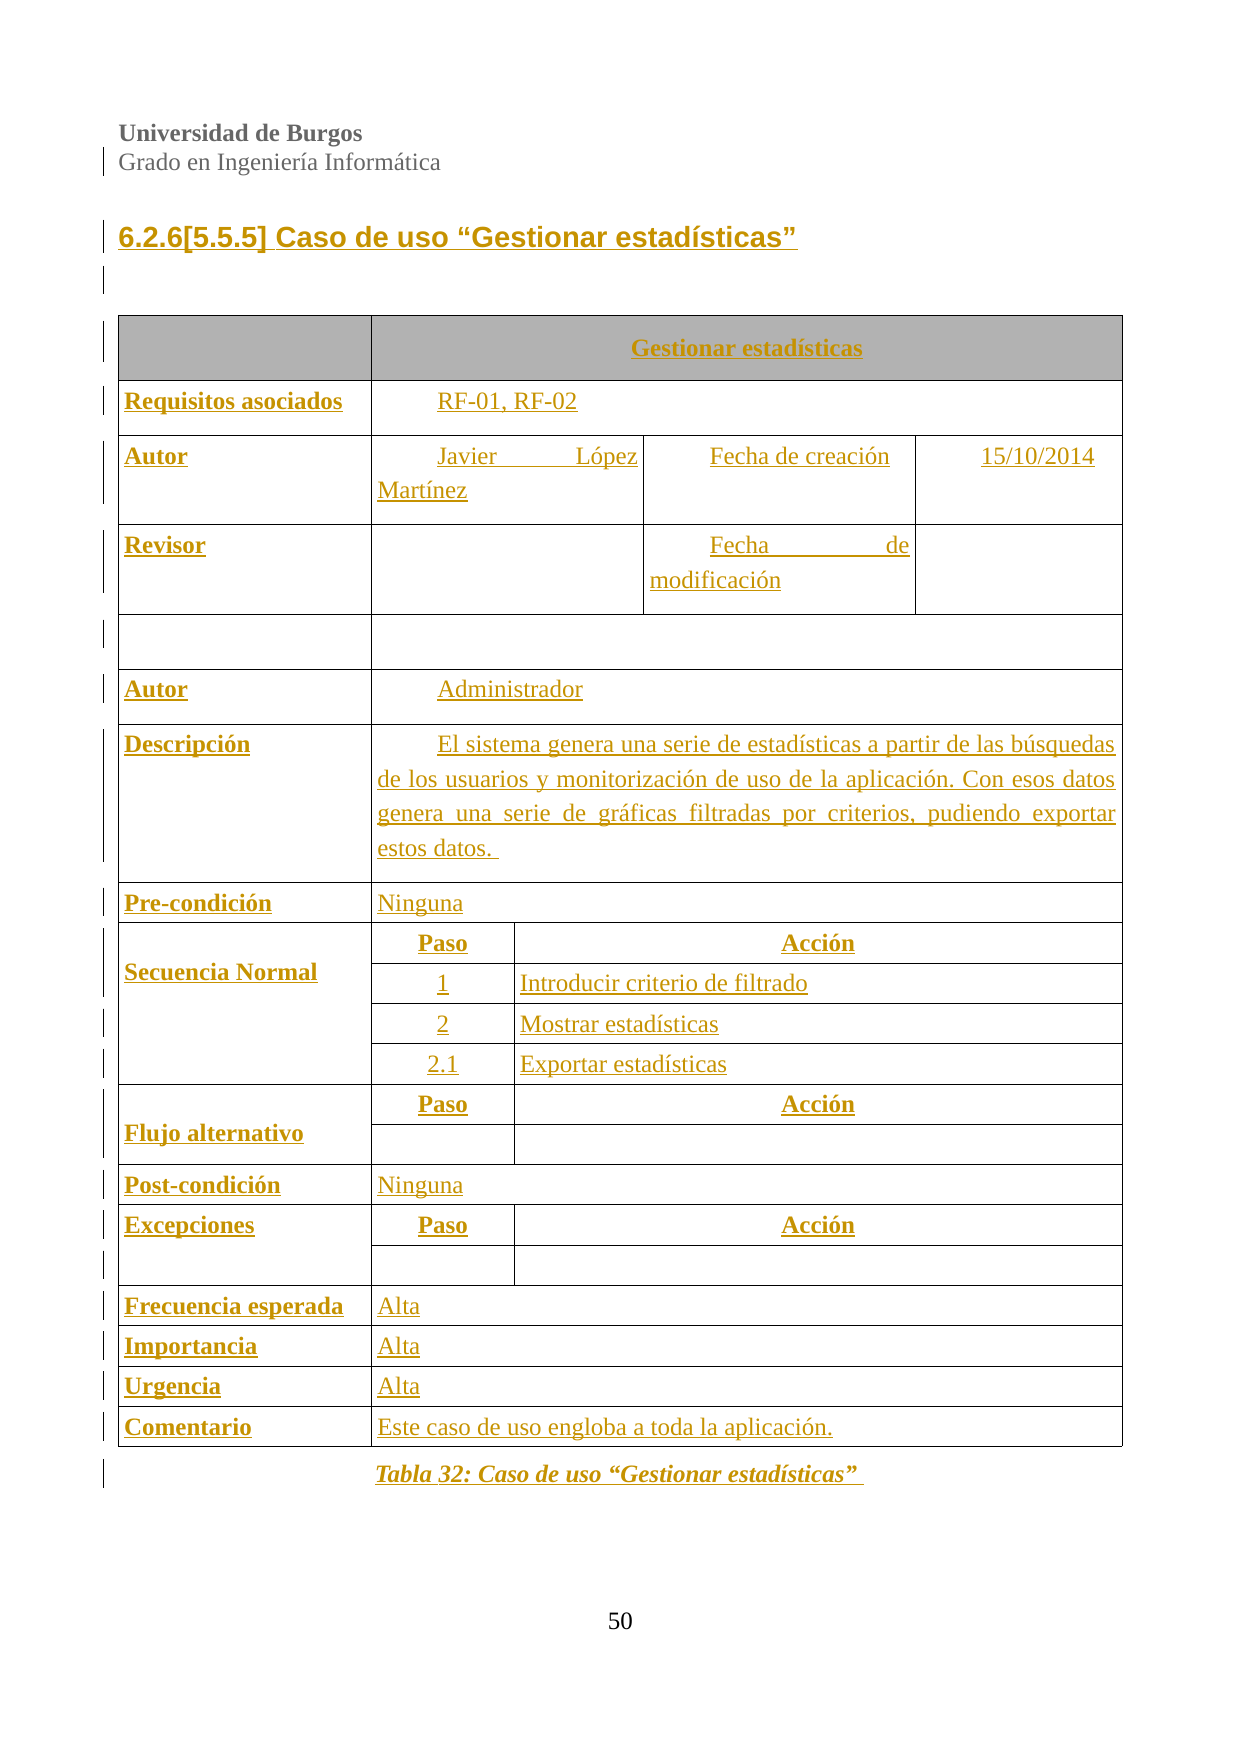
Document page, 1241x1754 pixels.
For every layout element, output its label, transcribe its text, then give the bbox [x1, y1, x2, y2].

table_cell Post-condición [119, 1165, 371, 1204]
table_cell Secuencia Normal [119, 923, 371, 1083]
table_cell Ninguna [372, 883, 1122, 922]
table_cell Introducir criterio de filtrado [515, 964, 1122, 1003]
table_cell Comentario [119, 1407, 371, 1446]
table_cell [372, 1125, 514, 1164]
table_cell [916, 525, 1122, 614]
table_cell 15/10/2014 [916, 436, 1122, 524]
table_cell Alta [372, 1326, 1122, 1366]
table_cell Fecha de modificación [644, 525, 915, 614]
table_cell [372, 525, 643, 614]
table_cell [372, 615, 1122, 669]
table_cell Urgencia [119, 1367, 371, 1406]
table_cell Alta [372, 1286, 1122, 1325]
table_cell Autor [119, 670, 371, 723]
table_cell Flujo alternativo [119, 1085, 371, 1164]
table_cell [119, 615, 371, 669]
text Tabla 32: Caso de uso “Gestionar estadísticas” [118, 1459, 1122, 1488]
table_cell Descripción [119, 725, 371, 882]
table_cell RF-01, RF-02 [372, 381, 1122, 435]
table_cell El sistema genera una serie de estadísticas a partir de las búsquedas de los usuarios y monitorización de uso de la aplicación. Con esos datos genera una serie de gráficas filtradas por criterios, pudiendo exportar estos datos. [372, 725, 1122, 882]
table_cell Acción [515, 923, 1122, 962]
table_cell Acción [515, 1085, 1122, 1124]
table_cell Autor [119, 436, 371, 524]
table_cell 2.1 [372, 1044, 514, 1083]
table_cell Excepciones [119, 1205, 371, 1285]
table_cell Alta [372, 1367, 1122, 1406]
table_cell Ninguna [372, 1165, 1122, 1204]
subtitle Caso de uso “Gestionar estadísticas” [118, 220, 1122, 253]
table_cell [515, 1125, 1122, 1164]
table_cell Importancia [119, 1326, 371, 1366]
table_cell Revisor [119, 525, 371, 614]
table_cell [515, 1246, 1122, 1285]
table_cell Paso [372, 1205, 514, 1245]
table_cell Acción [515, 1205, 1122, 1245]
table_cell Este caso de uso engloba a toda la aplicación. [372, 1407, 1122, 1446]
table_cell Pre-condición [119, 883, 371, 922]
table_cell 2 [372, 1004, 514, 1043]
table_cell 1 [372, 964, 514, 1003]
table_cell Requisitos asociados [119, 381, 371, 435]
table_cell Administrador [372, 670, 1122, 723]
table_cell Mostrar estadísticas [515, 1004, 1122, 1043]
table_cell Javier López Martínez [372, 436, 643, 524]
table_cell [372, 1246, 514, 1285]
table_cell Paso [372, 923, 514, 962]
table_header Gestionar estadísticas [372, 316, 1122, 380]
table_cell Fecha de creación [644, 436, 915, 524]
table_cell Exportar estadísticas [515, 1044, 1122, 1083]
table_cell Frecuencia esperada [119, 1286, 371, 1325]
table_header [119, 316, 371, 380]
table_cell Paso [372, 1085, 514, 1124]
